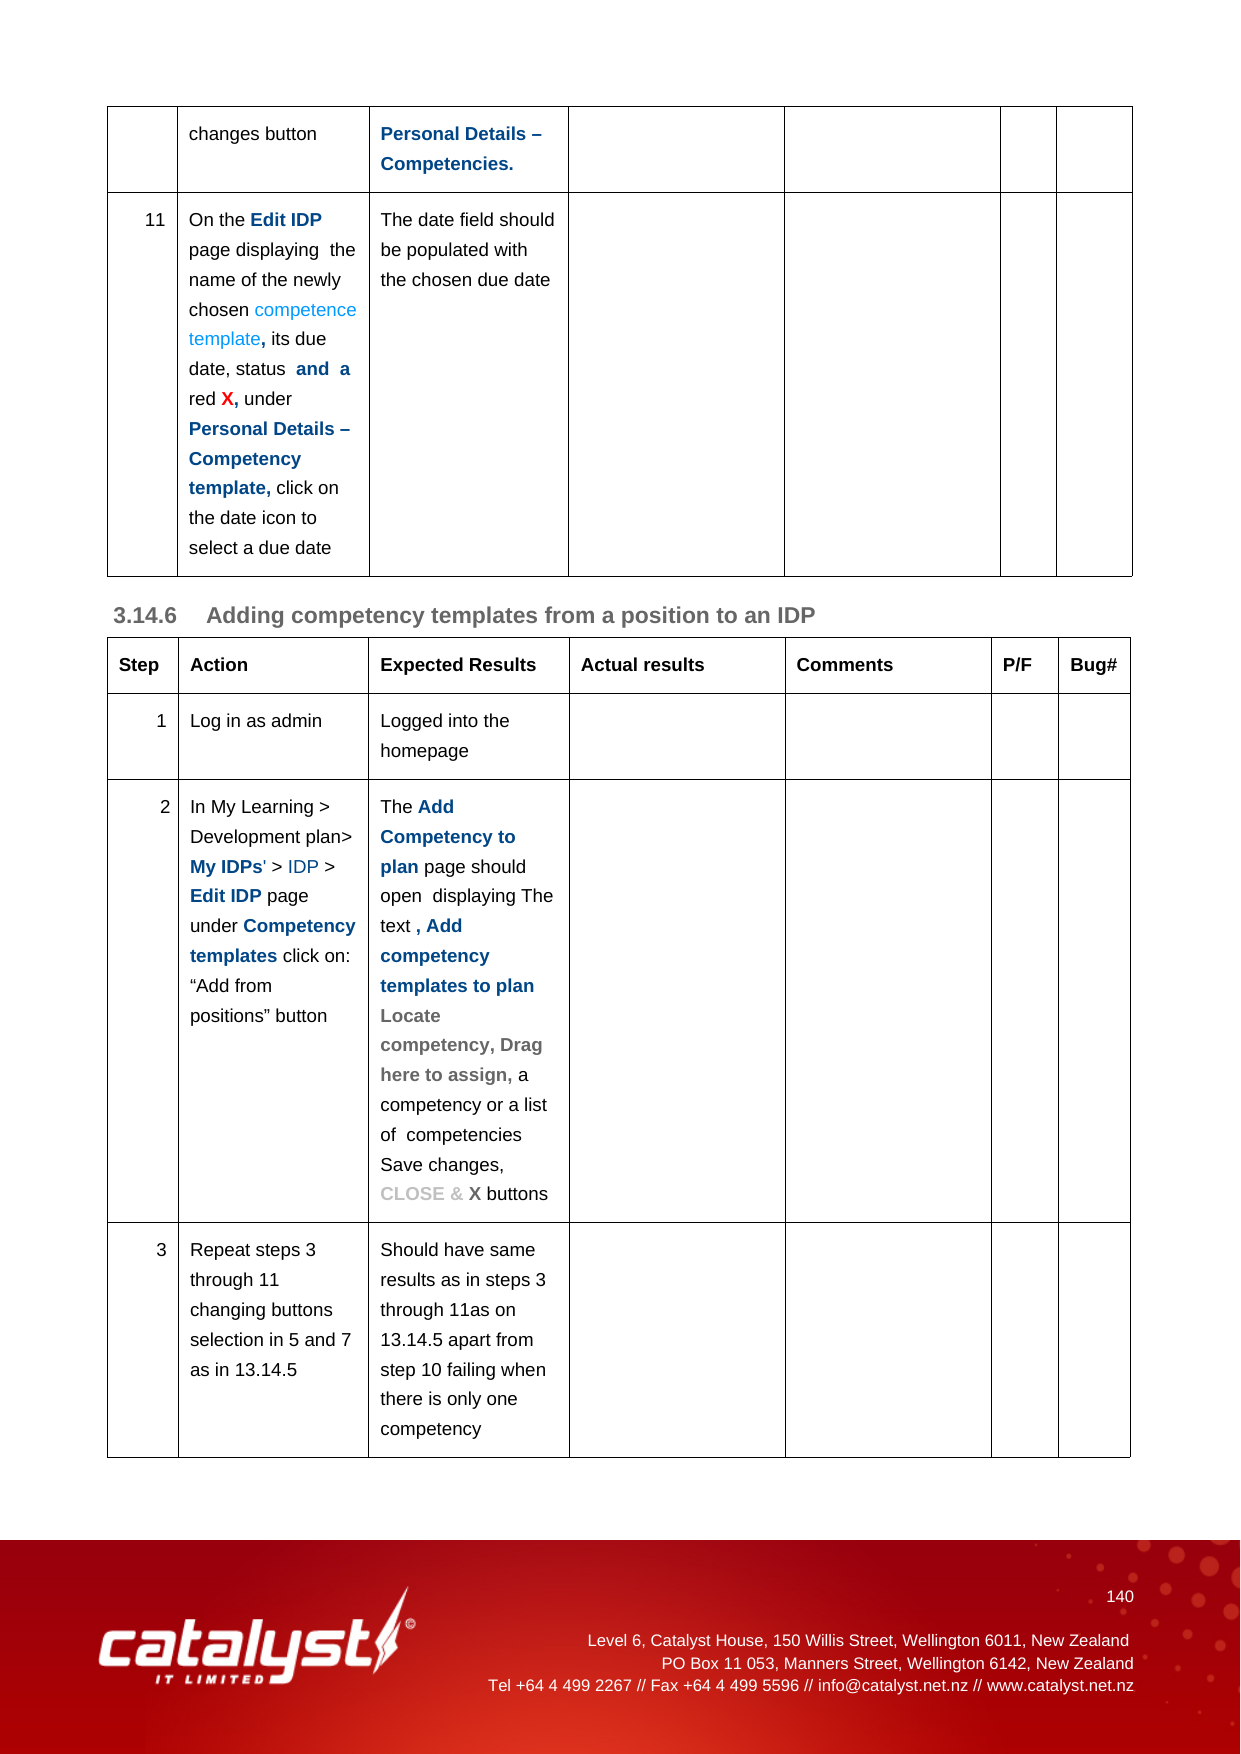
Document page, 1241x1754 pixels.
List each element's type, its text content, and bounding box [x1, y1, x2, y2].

table_header Comments [786, 638, 991, 693]
table_cell [569, 193, 784, 576]
table_cell The Add Competency to plan page should open displaying The text , Add competency templates to plan Locate competency, Drag here to assign, a competency or a list of competencies Save changes, CLOSE & X buttons [369, 780, 569, 1222]
table_cell [570, 780, 785, 1222]
table_header Actual results [570, 638, 785, 693]
table_cell 11 [108, 193, 177, 576]
picture [0, 1540, 1241, 1754]
table_header Action [179, 638, 368, 693]
table_cell [570, 694, 785, 779]
table_cell On the Edit IDP page displaying the name of the newly chosen competence template, its due date, status and a red X, under Personal Details – Competency template, click on the date icon to select a due date [178, 193, 369, 576]
table_header P/F [992, 638, 1058, 693]
table_cell [992, 694, 1058, 779]
table_cell In My Learning > Development plan> My IDPs' > IDP > Edit IDP page under Competency templates click on: “Add from positions” button [179, 780, 368, 1222]
table_header Step [108, 638, 178, 693]
table_cell Log in as admin [179, 694, 368, 779]
table_cell [569, 107, 784, 192]
table_cell [785, 107, 1000, 192]
table_cell [1057, 107, 1132, 192]
table_cell [1001, 193, 1056, 576]
table_cell [785, 193, 1000, 576]
table_cell [1057, 193, 1132, 576]
table_cell [786, 780, 991, 1222]
table_cell 3 [108, 1223, 178, 1457]
table_cell [570, 1223, 785, 1457]
table_cell [1059, 694, 1130, 779]
table_cell Personal Details – Competencies. [370, 107, 568, 192]
table_cell [1059, 1223, 1130, 1457]
table_cell 2 [108, 780, 178, 1222]
table_cell [108, 107, 177, 192]
table_header Bug# [1059, 638, 1130, 693]
table_cell Logged into the homepage [369, 694, 569, 779]
table_cell 1 [108, 694, 178, 779]
table_cell [992, 780, 1058, 1222]
table_cell [1001, 107, 1056, 192]
table_cell Repeat steps 3 through 11 changing buttons selection in 5 and 7 as in 13.14.5 [179, 1223, 368, 1457]
table_cell [786, 694, 991, 779]
table_cell The date field should be populated with the chosen due date [370, 193, 568, 576]
subtitle Adding competency templates from a position to an IDP [107, 602, 1103, 628]
table_cell [992, 1223, 1058, 1457]
table_cell Should have same results as in steps 3 through 11as on 13.14.5 apart from step 10 failing when there is only one competency [369, 1223, 569, 1457]
table_header Expected Results [369, 638, 569, 693]
table_cell changes button [178, 107, 369, 192]
table_cell [1059, 780, 1130, 1222]
table_cell [786, 1223, 991, 1457]
